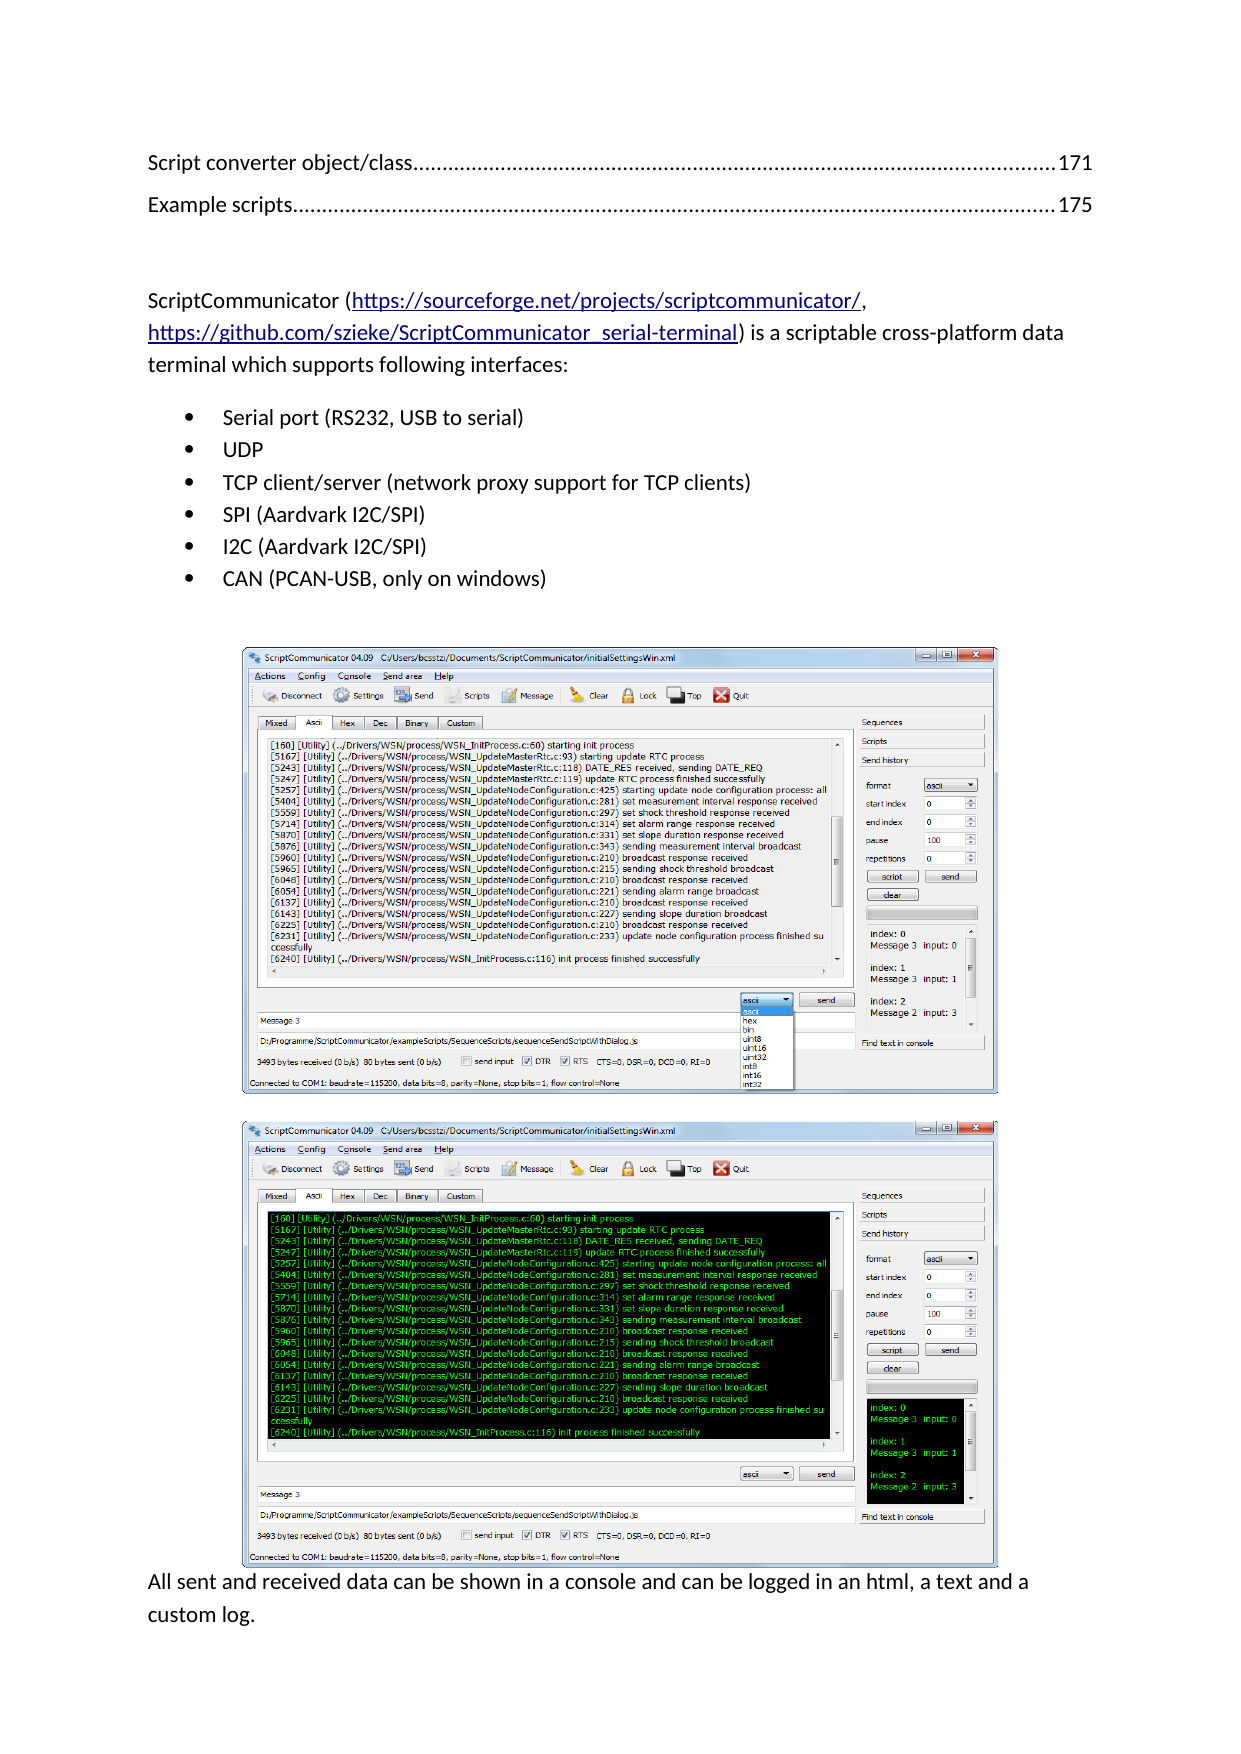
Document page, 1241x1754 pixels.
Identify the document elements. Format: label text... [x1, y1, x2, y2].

text ScriptCommunicator (https://sourceforge.net/projects/scriptcommunicator/, https://github.com/szieke/ScriptCommunicator_serial-terminal) is a scriptable cross-platform data terminal which supports following interfaces: [148, 286, 1093, 378]
picture [242, 647, 999, 1094]
list Serial port (RS232, USB to serial) [185, 403, 1093, 431]
text Script converter object/class 171 [148, 148, 1093, 176]
text All sent and received data can be shown in a console and can be logged in an html, a text and a custom log. [148, 628, 1093, 1628]
list SPI (Aardvark I2C/SPI) [185, 500, 1093, 528]
text Example scripts 175 [148, 190, 1093, 218]
list CAN (PCAN-USB, only on windows) [185, 564, 1093, 592]
list I2C (Aardvark I2C/SPI) [185, 532, 1093, 560]
list UDP [185, 435, 1093, 463]
picture [242, 1121, 999, 1568]
list TCP client/server (network proxy support for TCP clients) [185, 468, 1093, 496]
